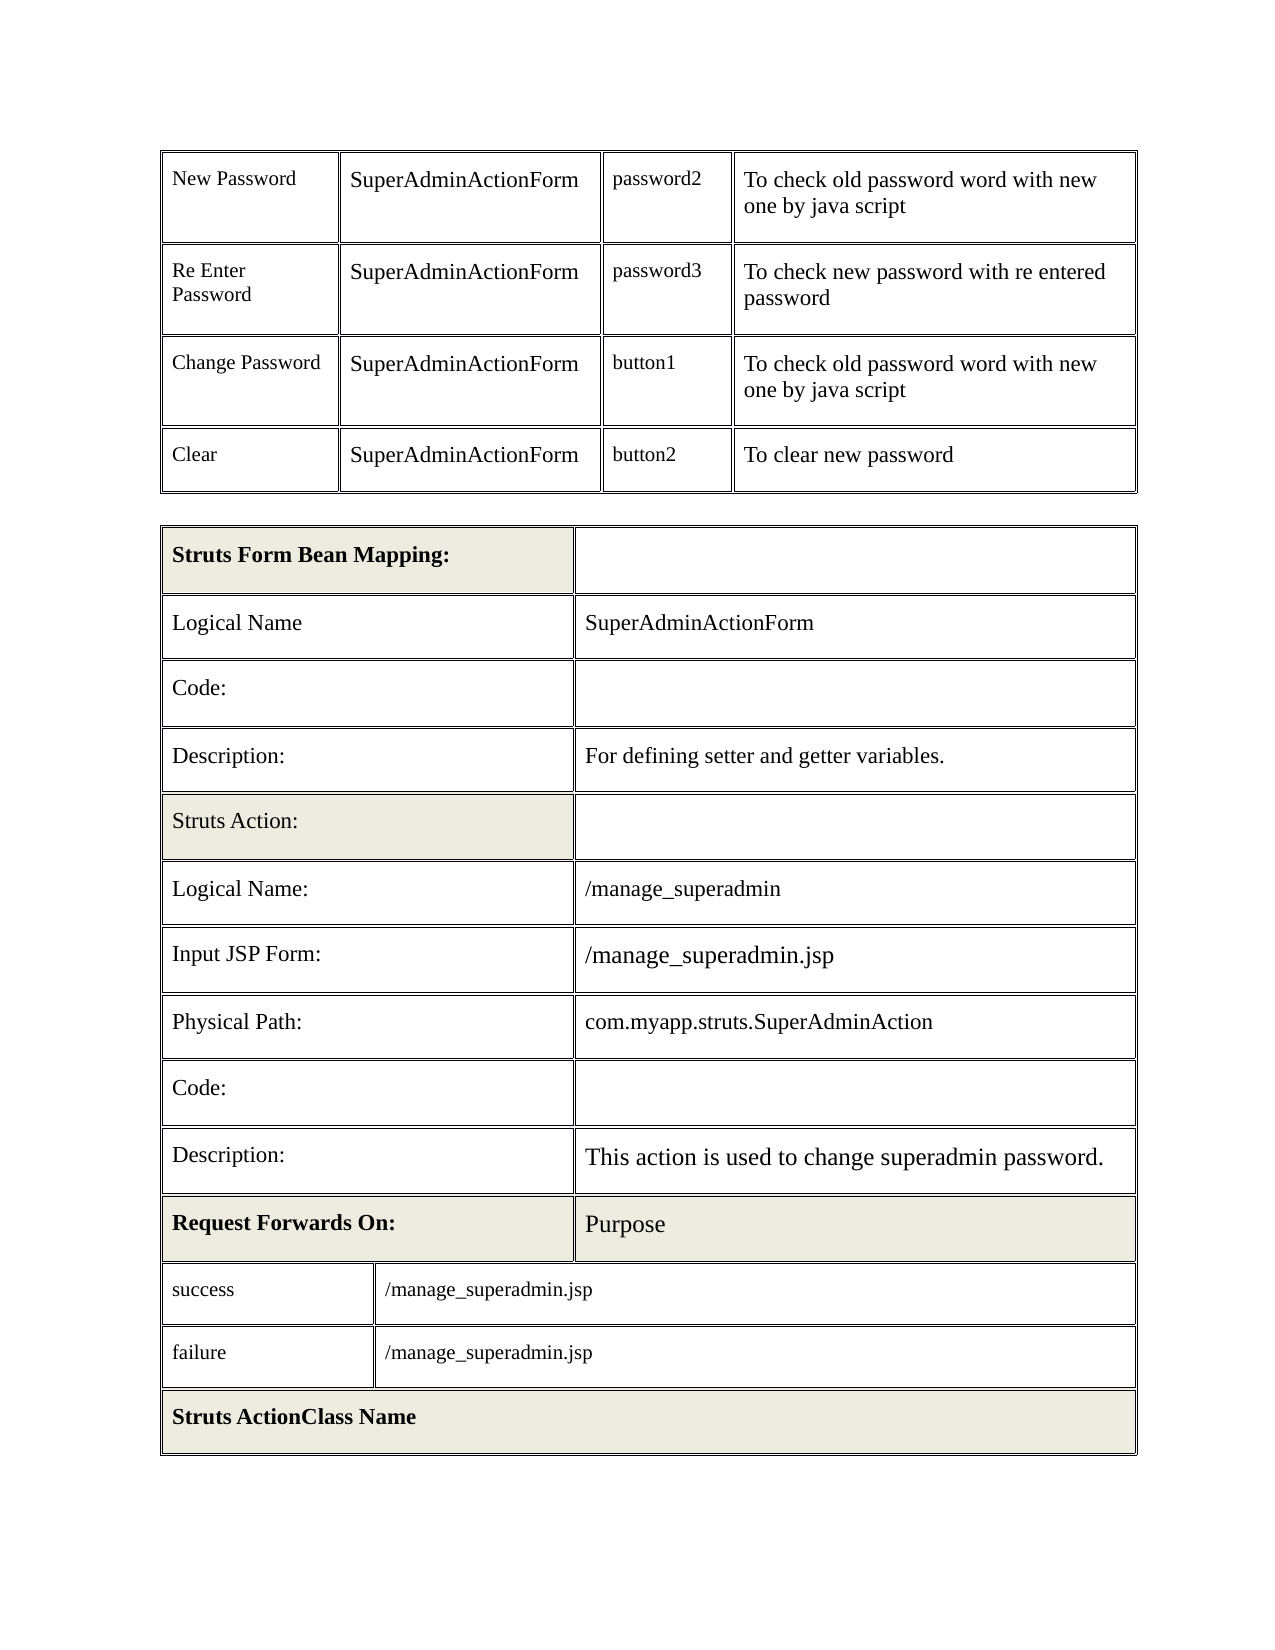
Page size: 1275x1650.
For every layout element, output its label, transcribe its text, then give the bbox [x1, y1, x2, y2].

table_cell /manage_superadmin.jsp [576, 928, 1135, 992]
table_cell /manage_superadmin.jsp [376, 1264, 1135, 1324]
table_cell Description: [163, 1129, 573, 1193]
table_cell To check old password word with new one by java script [735, 337, 1135, 425]
table_cell Code: [163, 1061, 573, 1125]
table_cell Logical Name: [163, 862, 573, 924]
table_cell button2 [604, 429, 731, 491]
table_cell success [163, 1264, 373, 1324]
table_cell Input JSP Form: [163, 928, 573, 992]
table_cell password3 [604, 245, 731, 333]
table_cell /manage_superadmin.jsp [376, 1327, 1135, 1387]
table_cell Change Password [163, 337, 338, 425]
table_cell failure [163, 1327, 373, 1387]
table_cell button1 [604, 337, 731, 425]
table_cell SuperAdminActionForm [341, 245, 600, 333]
table_cell Purpose [576, 1197, 1135, 1261]
table_cell password2 [604, 153, 731, 242]
table_cell com.myapp.struts.SuperAdminAction [576, 996, 1135, 1058]
table_cell Struts ActionClass Name [163, 1391, 1135, 1453]
table_cell To check new password with re entered password [735, 245, 1135, 333]
table_cell This action is used to change superadmin password. [576, 1129, 1135, 1193]
table_header Struts Form Bean Mapping: [163, 528, 573, 592]
table_cell SuperAdminActionForm [341, 337, 600, 425]
table_cell Code: [163, 661, 573, 726]
table_header [576, 528, 1135, 592]
table_cell SuperAdminActionForm [341, 429, 600, 491]
table_cell To clear new password [735, 429, 1135, 491]
table_cell Physical Path: [163, 996, 573, 1058]
table_cell For defining setter and getter variables. [576, 729, 1135, 791]
table_cell [576, 1061, 1135, 1125]
table_cell Description: [163, 729, 573, 791]
table_cell SuperAdminActionForm [341, 153, 600, 242]
table_cell [576, 795, 1135, 859]
table_cell Struts Action: [163, 795, 573, 859]
table_cell To check old password word with new one by java script [735, 153, 1135, 242]
table_cell Logical Name [163, 596, 573, 658]
table_cell Clear [163, 429, 338, 491]
table_cell New Password [163, 153, 338, 242]
table_cell Request Forwards On: [163, 1197, 573, 1261]
table_cell [576, 661, 1135, 726]
table_cell /manage_superadmin [576, 862, 1135, 924]
table_cell SuperAdminActionForm [576, 596, 1135, 658]
table_cell Re Enter Password [163, 245, 338, 333]
